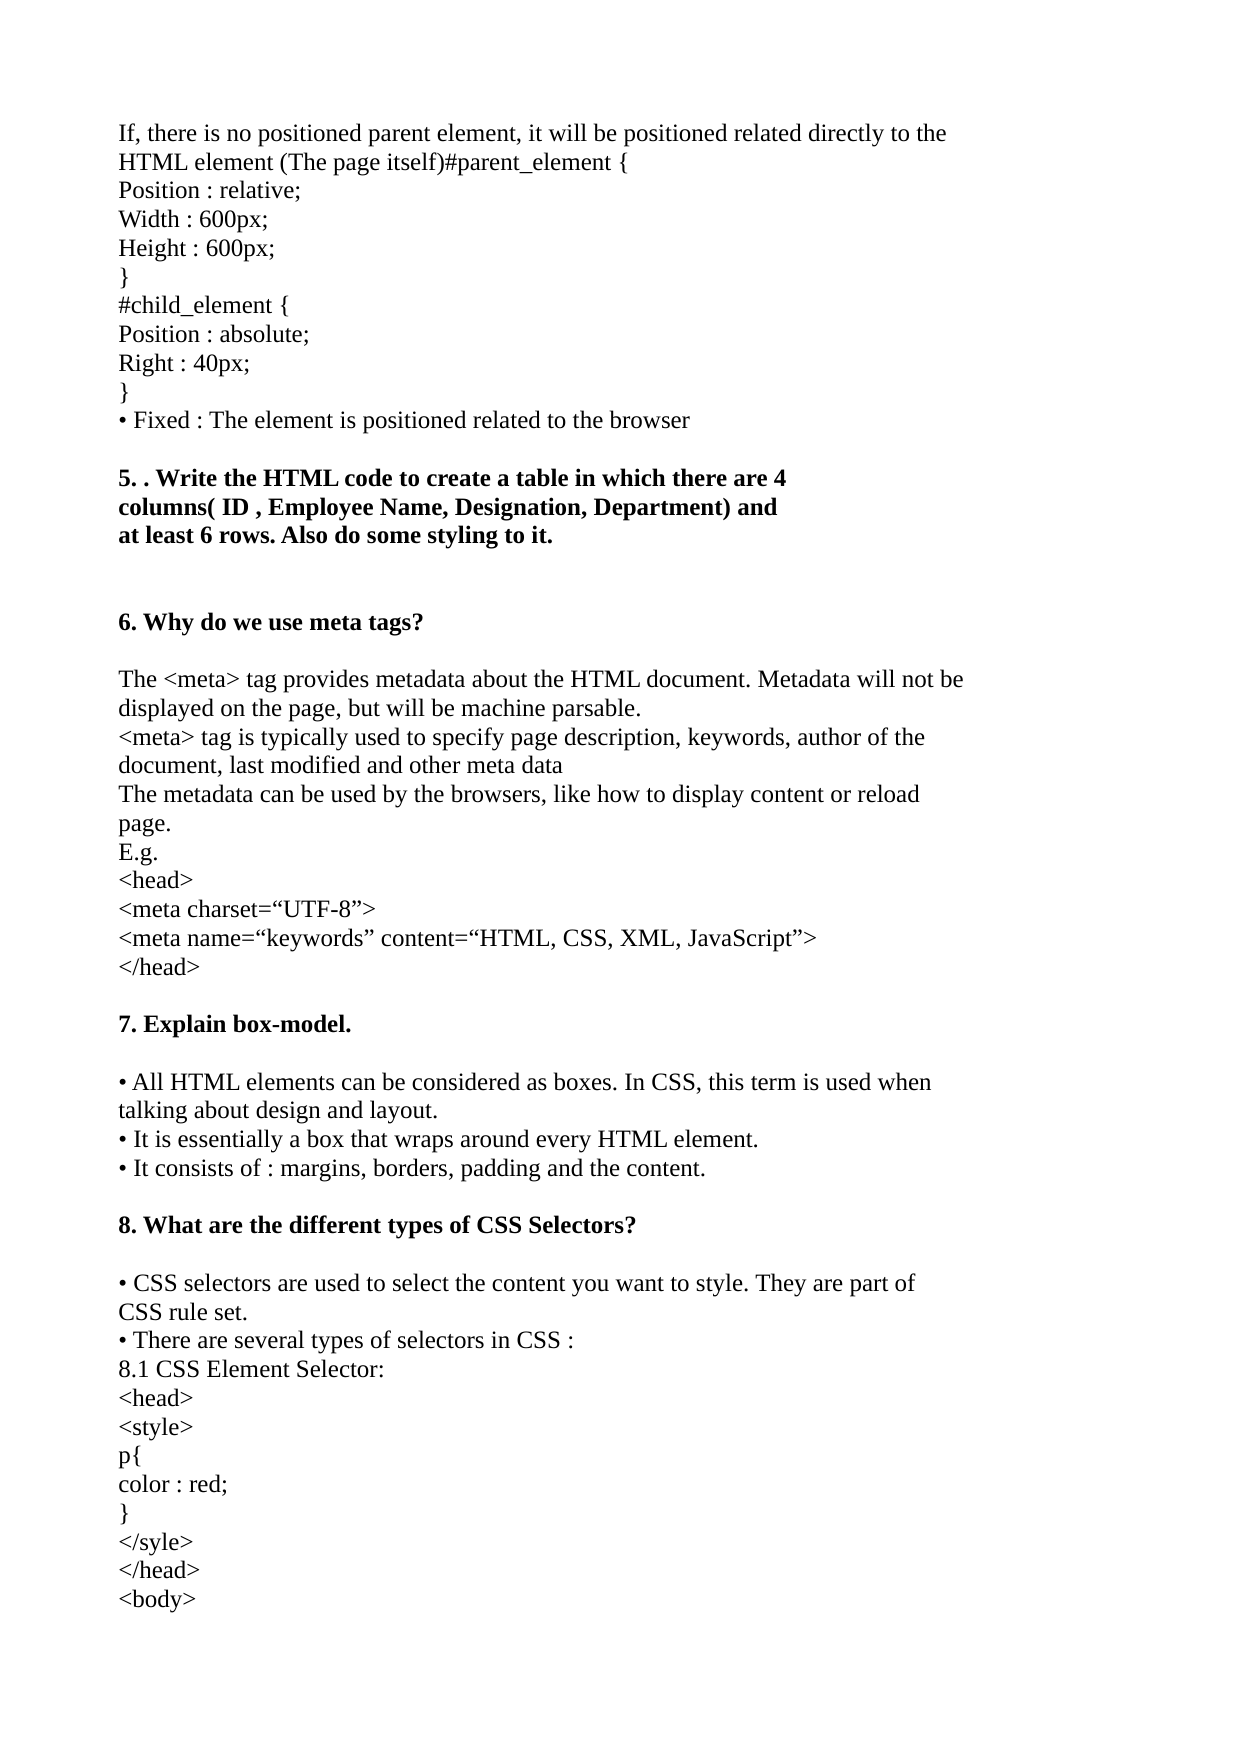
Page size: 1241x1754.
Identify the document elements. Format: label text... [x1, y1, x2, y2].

text Position : absolute; [118, 319, 1122, 348]
text Height : 600px; [118, 233, 1122, 262]
text page. [118, 808, 1122, 837]
text #child_element { [118, 291, 1122, 319]
text 6. Why do we use meta tags? [118, 607, 1122, 636]
text <meta charset=“UTF-8”> [118, 894, 1122, 923]
text } [118, 262, 1122, 291]
text columns( ID , Employee Name, Designation, Department) and [118, 492, 1122, 521]
text Width : 600px; [118, 204, 1122, 233]
text <head> [118, 1383, 1122, 1412]
text <head> [118, 866, 1122, 894]
text <body> [118, 1584, 1122, 1613]
text </syle> [118, 1527, 1122, 1556]
text <meta name=“keywords” content=“HTML, CSS, XML, JavaScript”> [118, 923, 1122, 952]
text 8.1 CSS Element Selector: [118, 1354, 1122, 1383]
text E.g. [118, 837, 1122, 866]
text </head> [118, 1556, 1122, 1584]
text • There are several types of selectors in CSS : [118, 1326, 1122, 1354]
text • All HTML elements can be considered as boxes. In CSS, this term is used when [118, 1067, 1122, 1096]
text 5. . Write the HTML code to create a table in which there are 4 [118, 463, 1122, 492]
text document, last modified and other meta data [118, 751, 1122, 779]
text Position : relative; [118, 176, 1122, 204]
text </head> [118, 952, 1122, 981]
text } [118, 1498, 1122, 1527]
text 7. Explain box-model. [118, 1009, 1122, 1038]
text } [118, 377, 1122, 406]
text displayed on the page, but will be machine parsable. [118, 693, 1122, 722]
text • It consists of : margins, borders, padding and the content. [118, 1153, 1122, 1182]
text talking about design and layout. [118, 1096, 1122, 1124]
text <style> [118, 1412, 1122, 1441]
text • It is essentially a box that wraps around every HTML element. [118, 1124, 1122, 1153]
text at least 6 rows. Also do some styling to it. [118, 521, 1122, 549]
text • CSS selectors are used to select the content you want to style. They are part of [118, 1268, 1122, 1297]
text HTML element (The page itself)#parent_element { [118, 147, 1122, 176]
text The metadata can be used by the browsers, like how to display content or reload [118, 779, 1122, 808]
text <meta> tag is typically used to specify page description, keywords, author of the [118, 722, 1122, 751]
text Right : 40px; [118, 348, 1122, 377]
text If, there is no positioned parent element, it will be positioned related directly to the [118, 118, 1122, 147]
text color : red; [118, 1469, 1122, 1498]
text The <meta> tag provides metadata about the HTML document. Metadata will not be [118, 664, 1122, 693]
text p{ [118, 1441, 1122, 1469]
text 8. What are the different types of CSS Selectors? [118, 1211, 1122, 1239]
text • Fixed : The element is positioned related to the browser [118, 406, 1122, 434]
text CSS rule set. [118, 1297, 1122, 1326]
